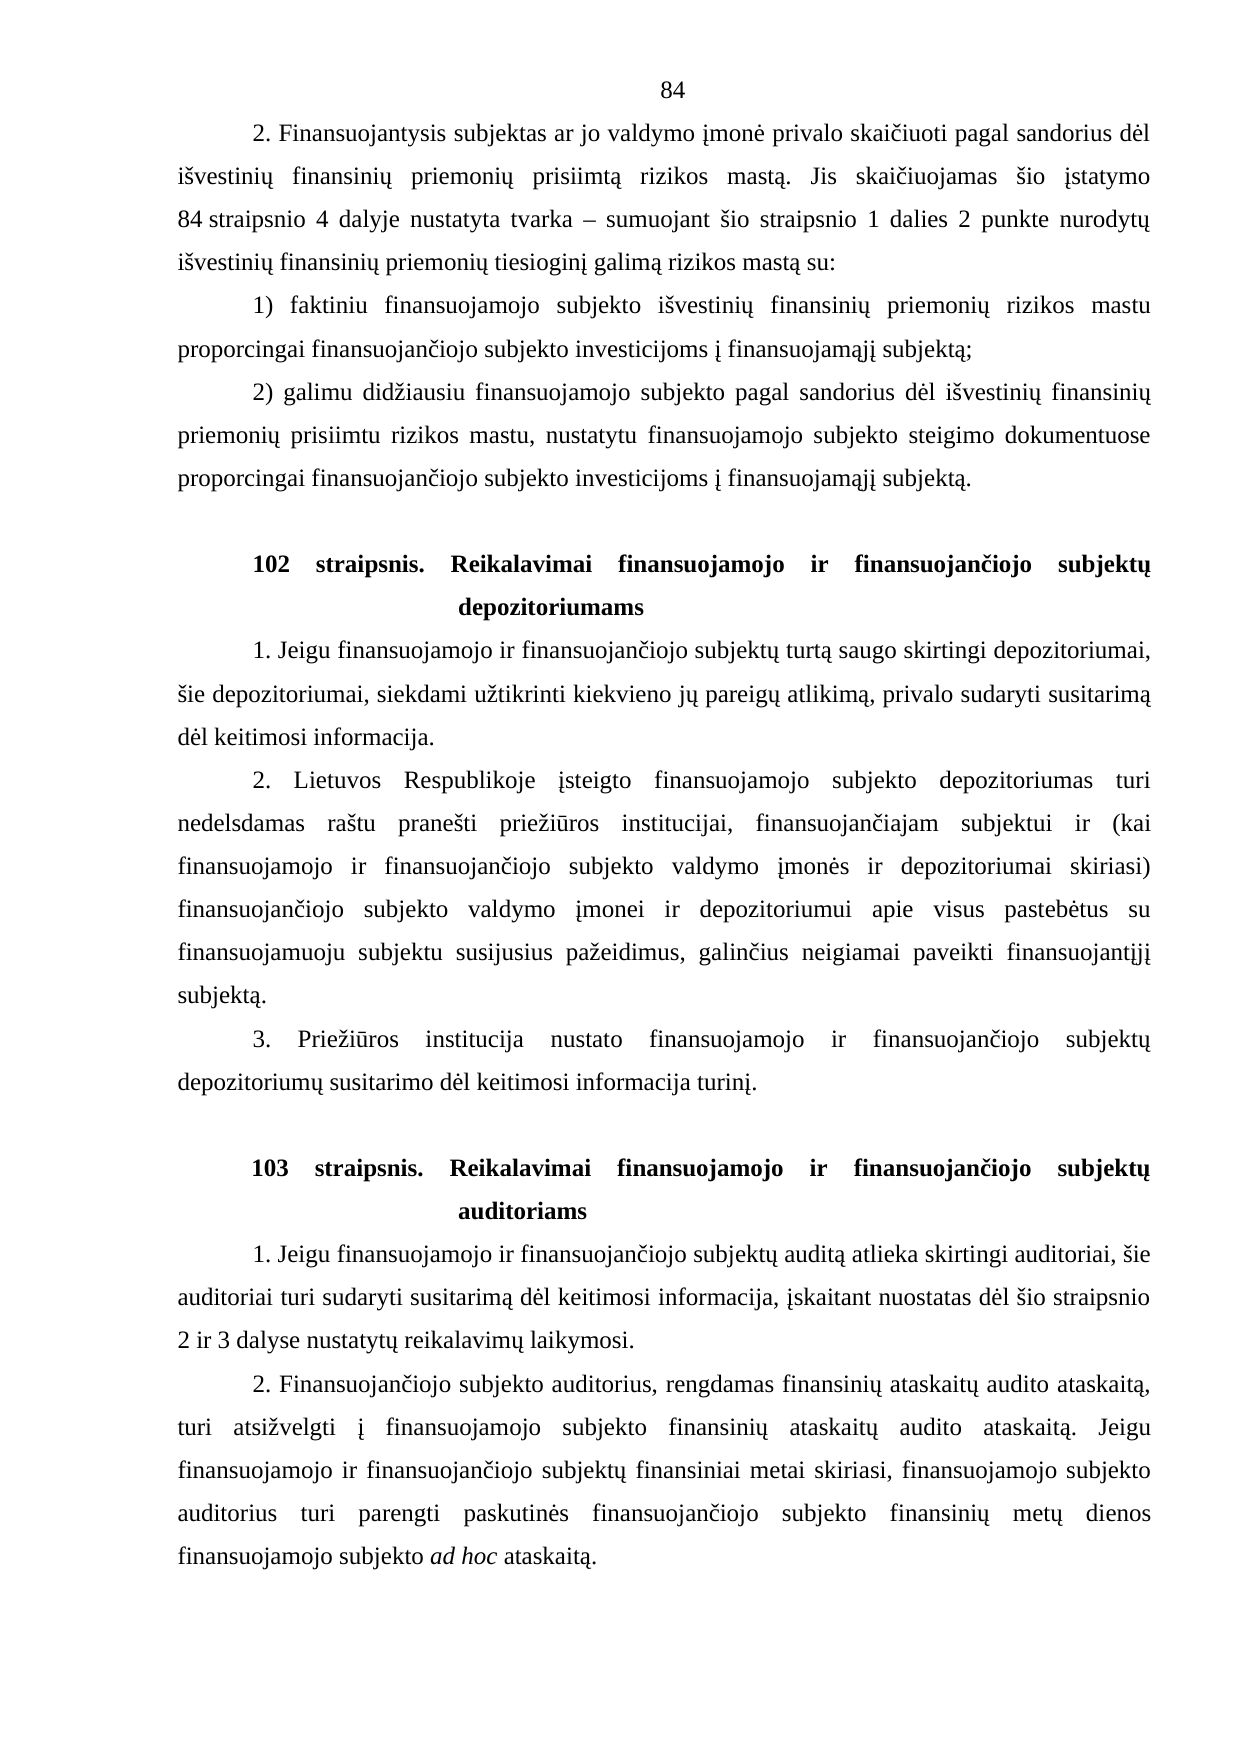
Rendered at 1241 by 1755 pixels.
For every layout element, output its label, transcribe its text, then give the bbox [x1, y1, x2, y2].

text 2. Finansuojančiojo subjekto auditorius, rengdamas finansinių ataskaitų audito ataskaitą, turi atsižvelgti į finansuojamojo subjekto finansinių ataskaitų audito ataskaitą. Jeigu finansuojamojo ir finansuojančiojo subjektų finansiniai metai skiriasi, finansuojamojo subjekto auditorius turi parengti paskutinės finansuojančiojo subjekto finansinių metų dienos finansuojamojo subjekto ad hoc ataskaitą. [177, 1369, 1152, 1570]
text 103 straipsnis. Reikalavimai finansuojamojo ir finansuojančiojo subjektų auditoriams [251, 1153, 1152, 1225]
text 102 straipsnis. Reikalavimai finansuojamojo ir finansuojančiojo subjektų depozitoriumams [252, 549, 1152, 621]
text 1) faktiniu finansuojamojo subjekto išvestinių finansinių priemonių rizikos mastu proporcingai finansuojančiojo subjekto investicijoms į finansuojamąjį subjektą; [177, 291, 1152, 362]
text 3. Priežiūros institucija nustato finansuojamojo ir finansuojančiojo subjektų depozitoriumų susitarimo dėl keitimosi informacija turinį. [177, 1024, 1152, 1096]
text 2. Finansuojantysis subjektas ar jo valdymo įmonė privalo skaičiuoti pagal sandorius dėl išvestinių finansinių priemonių prisiimtą rizikos mastą. Jis skaičiuojamas šio įstatymo 84 straipsnio 4 dalyje nustatyta tvarka – sumuojant šio straipsnio 1 dalies 2 punkte nurodytų išvestinių finansinių priemonių tiesioginį galimą rizikos mastą su: [177, 118, 1152, 276]
text 1. Jeigu finansuojamojo ir finansuojančiojo subjektų turtą saugo skirtingi depozitoriumai, šie depozitoriumai, siekdami užtikrinti kiekvieno jų pareigų atlikimą, privalo sudaryti susitarimą dėl keitimosi informacija. [177, 636, 1152, 751]
text 2) galimu didžiausiu finansuojamojo subjekto pagal sandorius dėl išvestinių finansinių priemonių prisiimtu rizikos mastu, nustatytu finansuojamojo subjekto steigimo dokumentuose proporcingai finansuojančiojo subjekto investicijoms į finansuojamąjį subjektą. [177, 377, 1152, 492]
text 1. Jeigu finansuojamojo ir finansuojančiojo subjektų auditą atlieka skirtingi auditoriai, šie auditoriai turi sudaryti susitarimą dėl keitimosi informacija, įskaitant nuostatas dėl šio straipsnio 2 ir 3 dalyse nustatytų reikalavimų laikymosi. [177, 1239, 1152, 1354]
text 2. Lietuvos Respublikoje įsteigto finansuojamojo subjekto depozitoriumas turi nedelsdamas raštu pranešti priežiūros institucijai, finansuojančiajam subjektui ir (kai finansuojamojo ir finansuojančiojo subjekto valdymo įmonės ir depozitoriumai skiriasi) finansuojančiojo subjekto valdymo įmonei ir depozitoriumui apie visus pastebėtus su finansuojamuoju subjektu susijusius pažeidimus, galinčius neigiamai paveikti finansuojantįjį subjektą. [177, 765, 1152, 1009]
